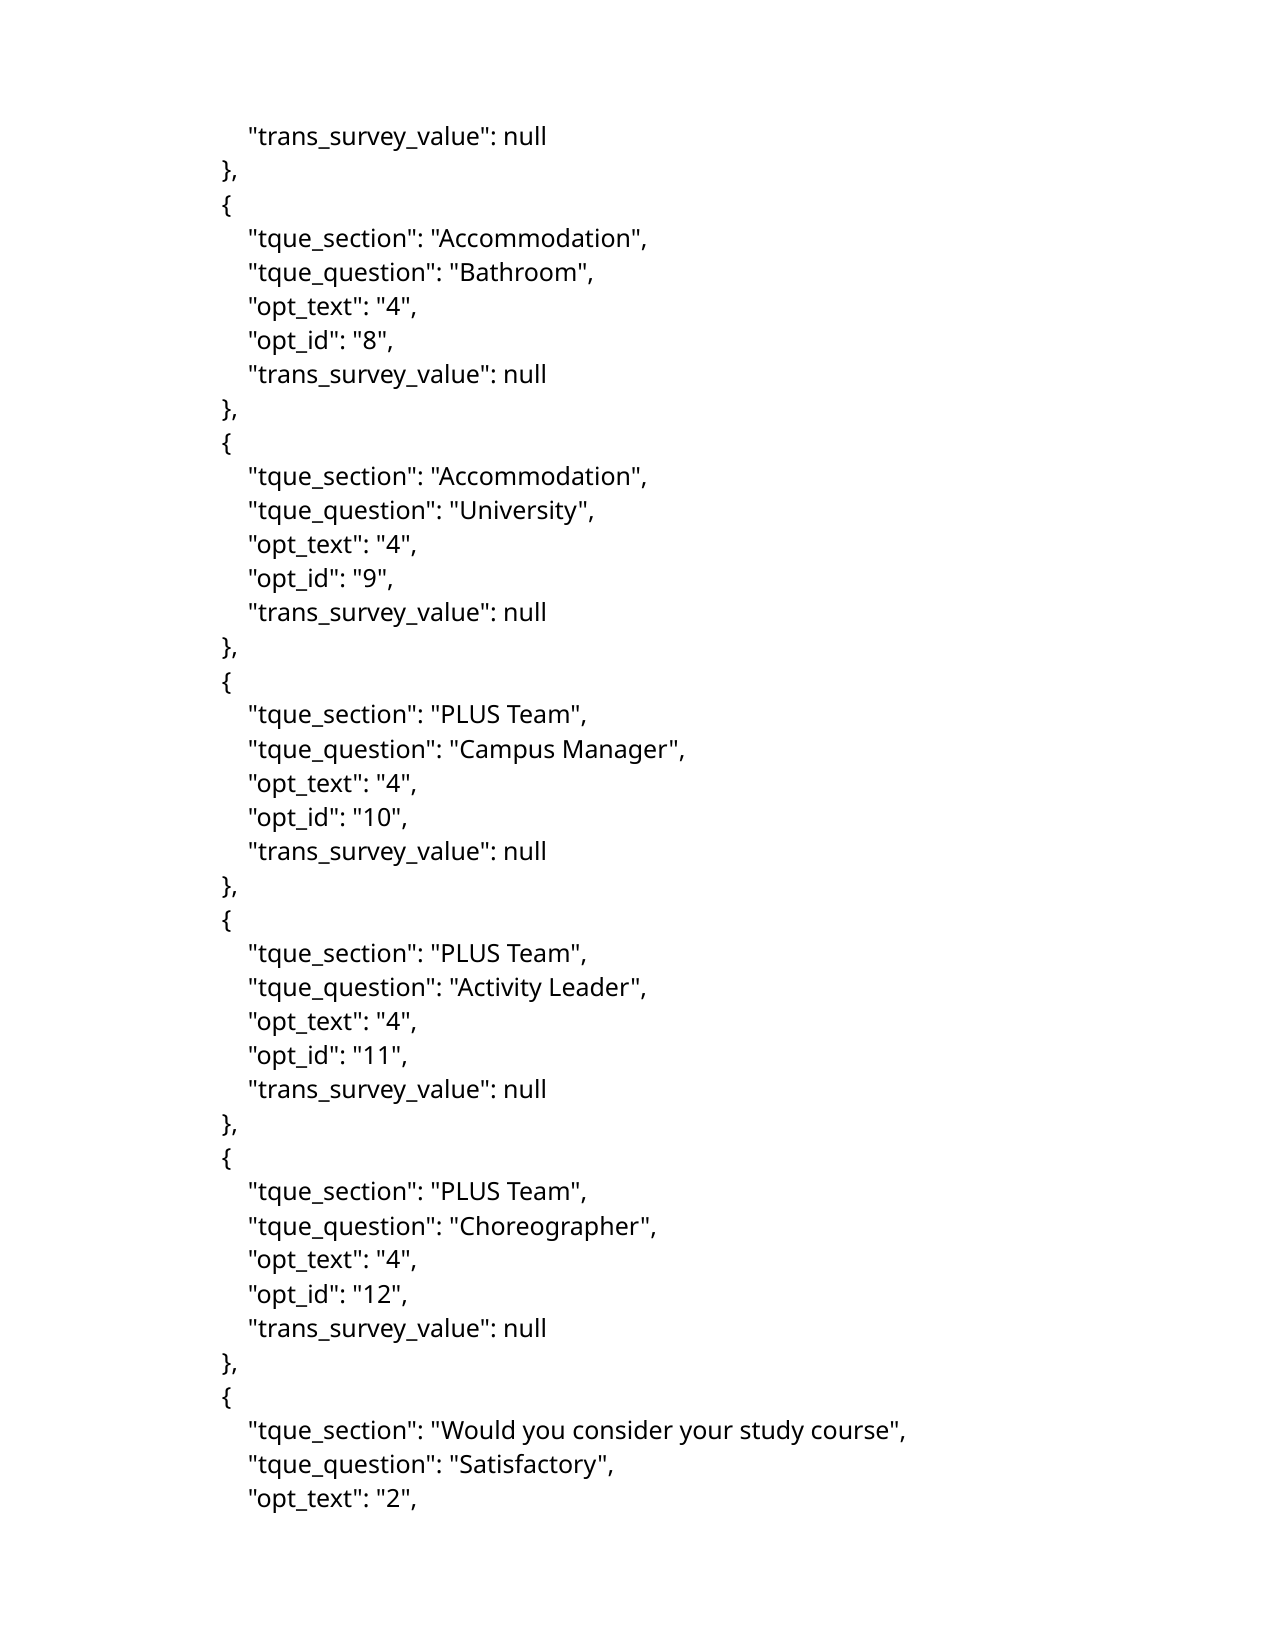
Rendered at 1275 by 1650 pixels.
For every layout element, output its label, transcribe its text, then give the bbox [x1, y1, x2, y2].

text "trans_survey_value": null }, { "tque_section": "Accommodation", "tque_question": "Bathroom", "opt_text": "4", "opt_id": "8", "trans_survey_value": null }, { "tque_section": "Accommodation", "tque_question": "University", "opt_text": "4", "opt_id": "9", "trans_survey_value": null }, { "tque_section": "PLUS Team", "tque_question": "Campus Manager", "opt_text": "4", "opt_id": "10", "trans_survey_value": null }, { "tque_section": "PLUS Team", "tque_question": "Activity Leader", "opt_text": "4", "opt_id": "11", "trans_survey_value": null }, { "tque_section": "PLUS Team", "tque_question": "Choreographer", "opt_text": "4", "opt_id": "12", "trans_survey_value": null }, { "tque_section": "Would you consider your study course", "tque_question": "Satisfactory", "opt_text": "2", [118, 118, 1157, 1515]
